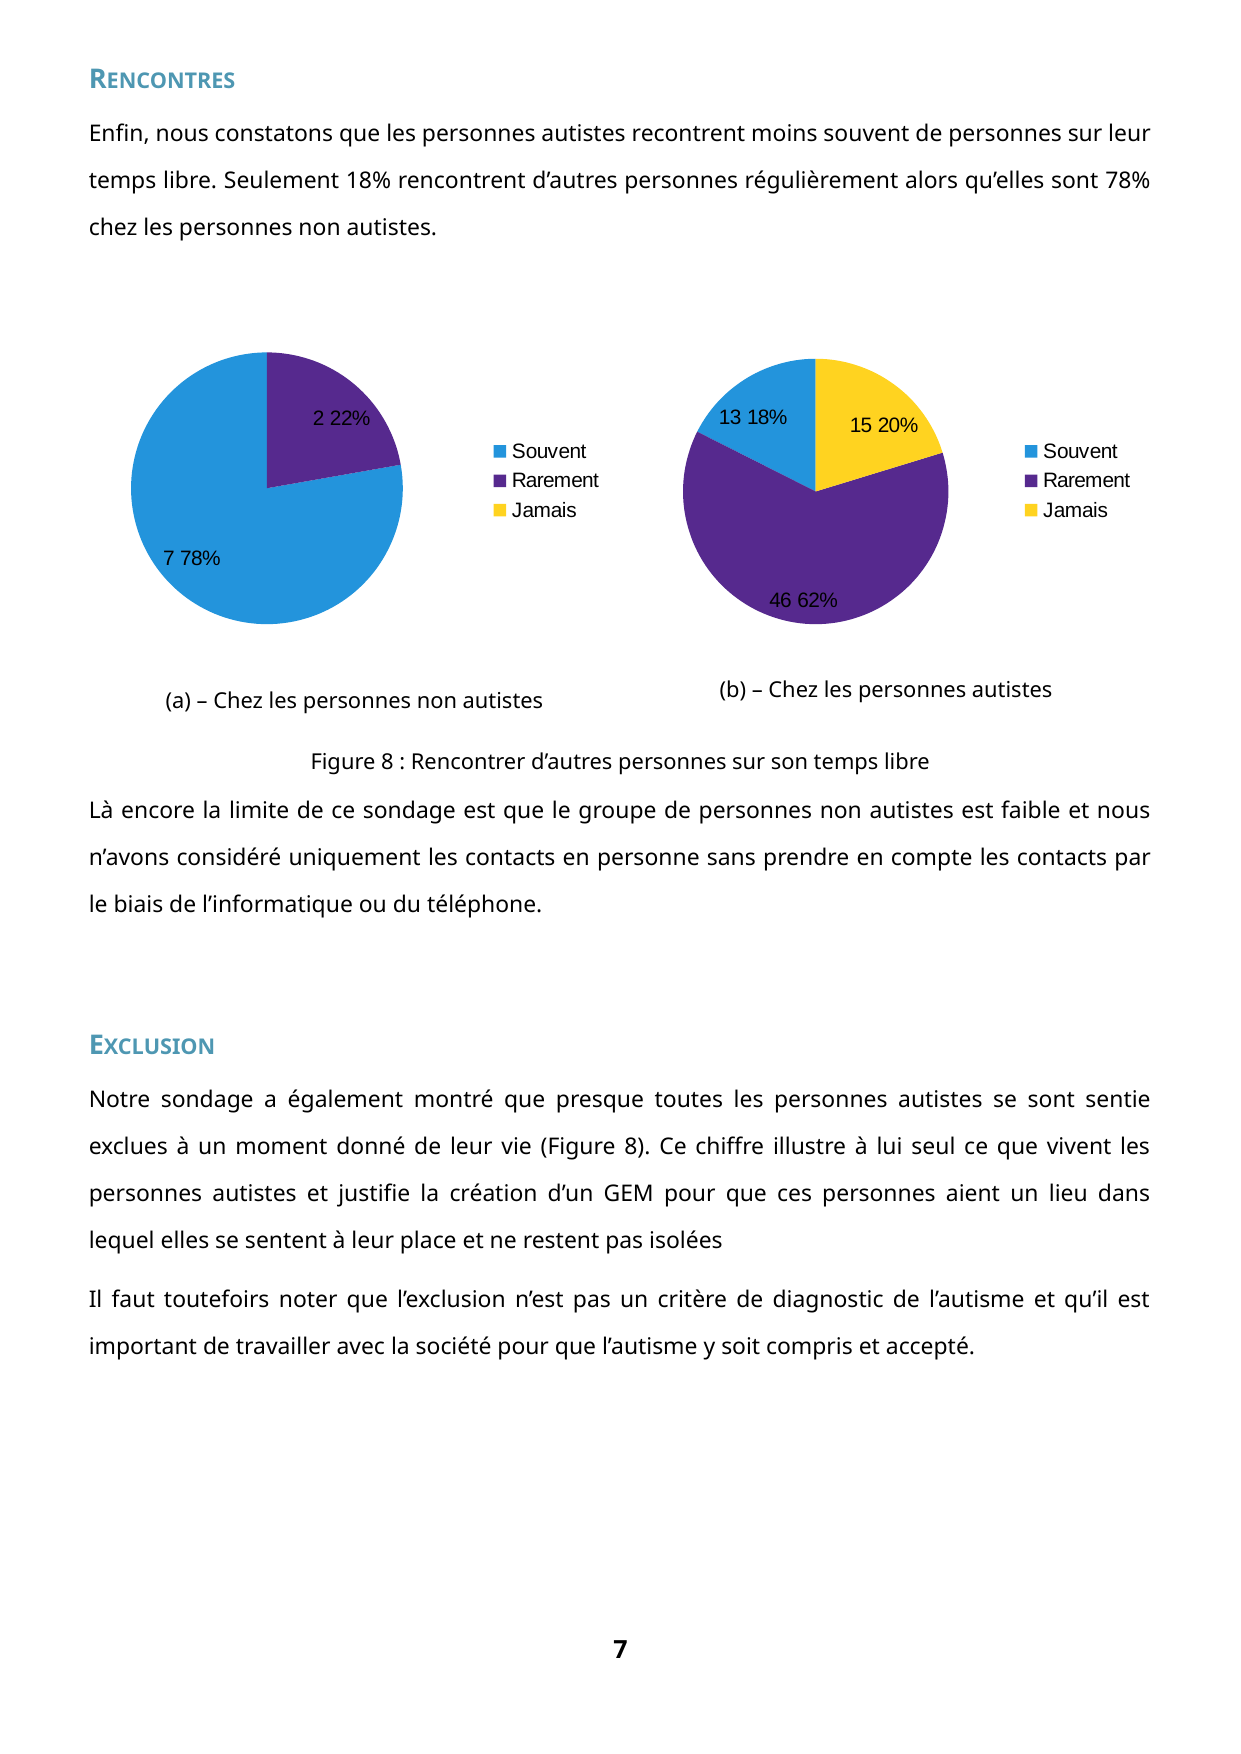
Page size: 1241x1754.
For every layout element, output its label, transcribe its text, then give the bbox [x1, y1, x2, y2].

text Là encore la limite de ce sondage est que le groupe de personnes non autistes est faible et nous n’avons considéré uniquement les contacts en personne sans prendre en compte les contacts par le biais de l’informatique ou du téléphone. [88, 794, 1152, 919]
table_header (a) – Chez les personnes non autistes [89, 631, 620, 733]
subtitle Rencontres [88, 59, 1152, 96]
text Il faut toutefoirs noter que l’exclusion n’est pas un critère de diagnostic de l’autisme et qu’il est important de travailler avec la société pour que l’autisme y soit compris et accepté. [88, 1283, 1152, 1361]
text Enfin, nous constatons que les personnes autistes recontrent moins souvent de personnes sur leur temps libre. Seulement 18% rencontrent d’autres personnes régulièrement alors qu’elles sont 78% chez les personnes non autistes. [88, 117, 1152, 242]
text Notre sondage a également montré que presque toutes les personnes autistes se sont sentie exclues à un moment donné de leur vie (Figure 8). Ce chiffre illustre à lui seul ce que vivent les personnes autistes et justifie la création d’un GEM pour que ces personnes aient un lieu dans lequel elles se sentent à leur place et ne restent pas isolées [88, 1083, 1152, 1255]
text Figure 8 : Rencontrer d’autres personnes sur son temps libre [88, 746, 1152, 775]
subtitle Exclusion [88, 1026, 1152, 1063]
table_header [89, 322, 620, 331]
table_header (b) – Chez les personnes autistes [620, 322, 1152, 733]
